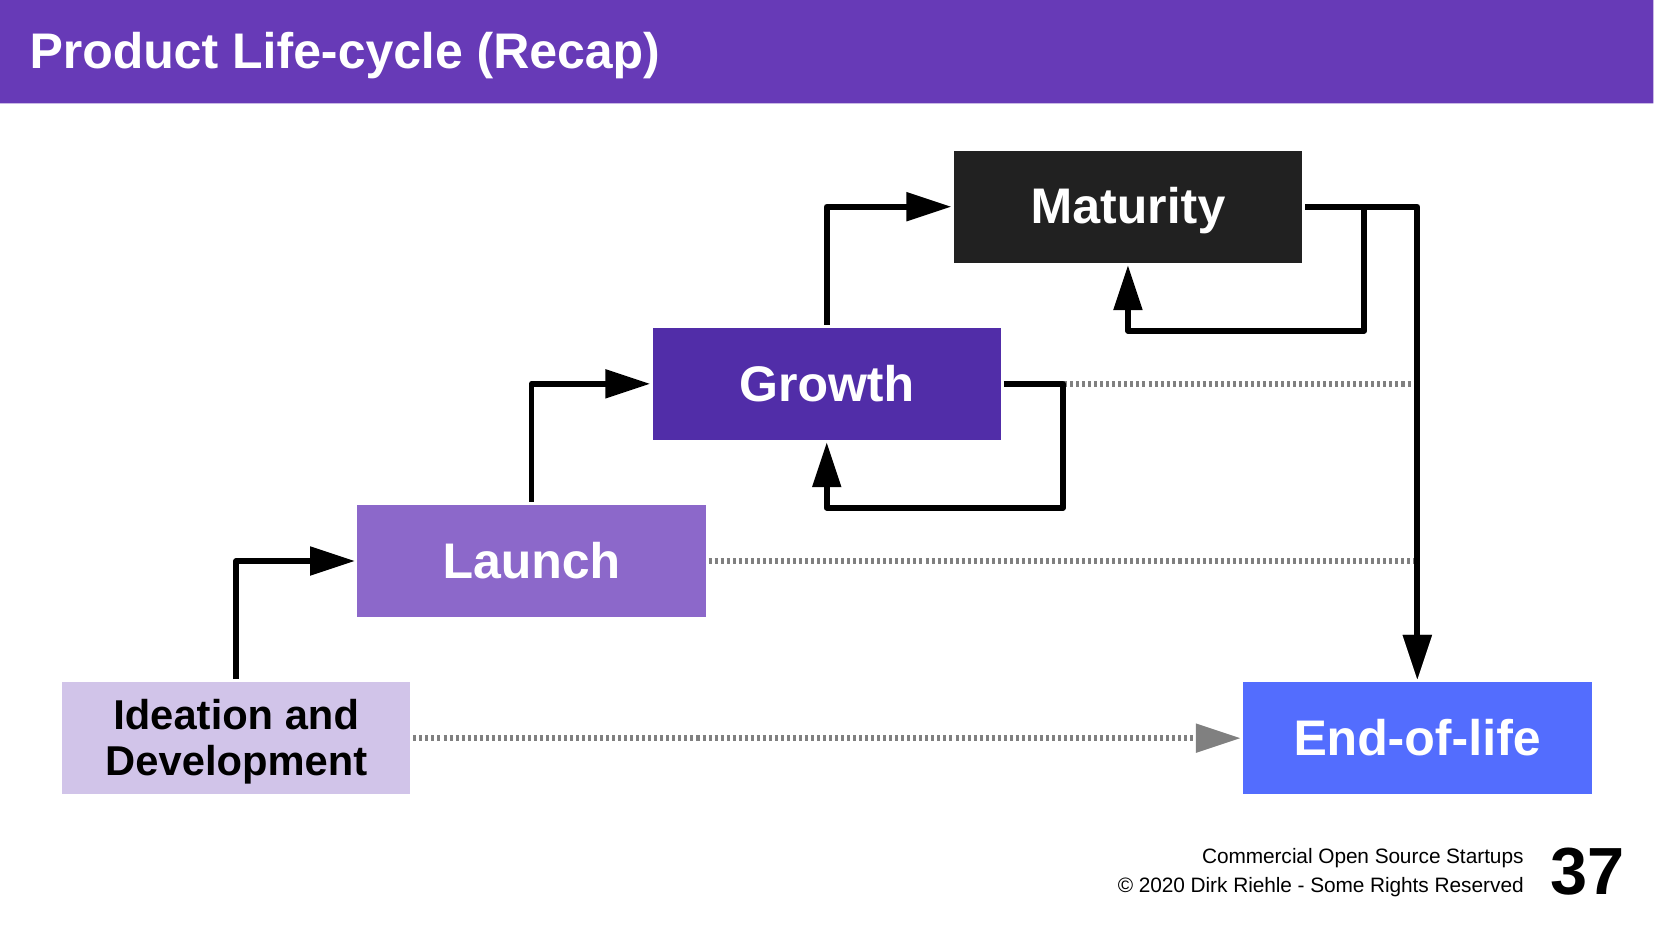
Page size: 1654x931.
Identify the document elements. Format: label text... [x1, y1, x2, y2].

text_box Maturity [950, 147, 1306, 266]
text_box Ideation and Development [59, 679, 414, 798]
title Product Life-cycle (Recap) [0, 0, 1654, 104]
text_box Launch [354, 501, 709, 621]
text_box End-of-life [1240, 679, 1595, 798]
text_box Growth [649, 324, 1004, 443]
